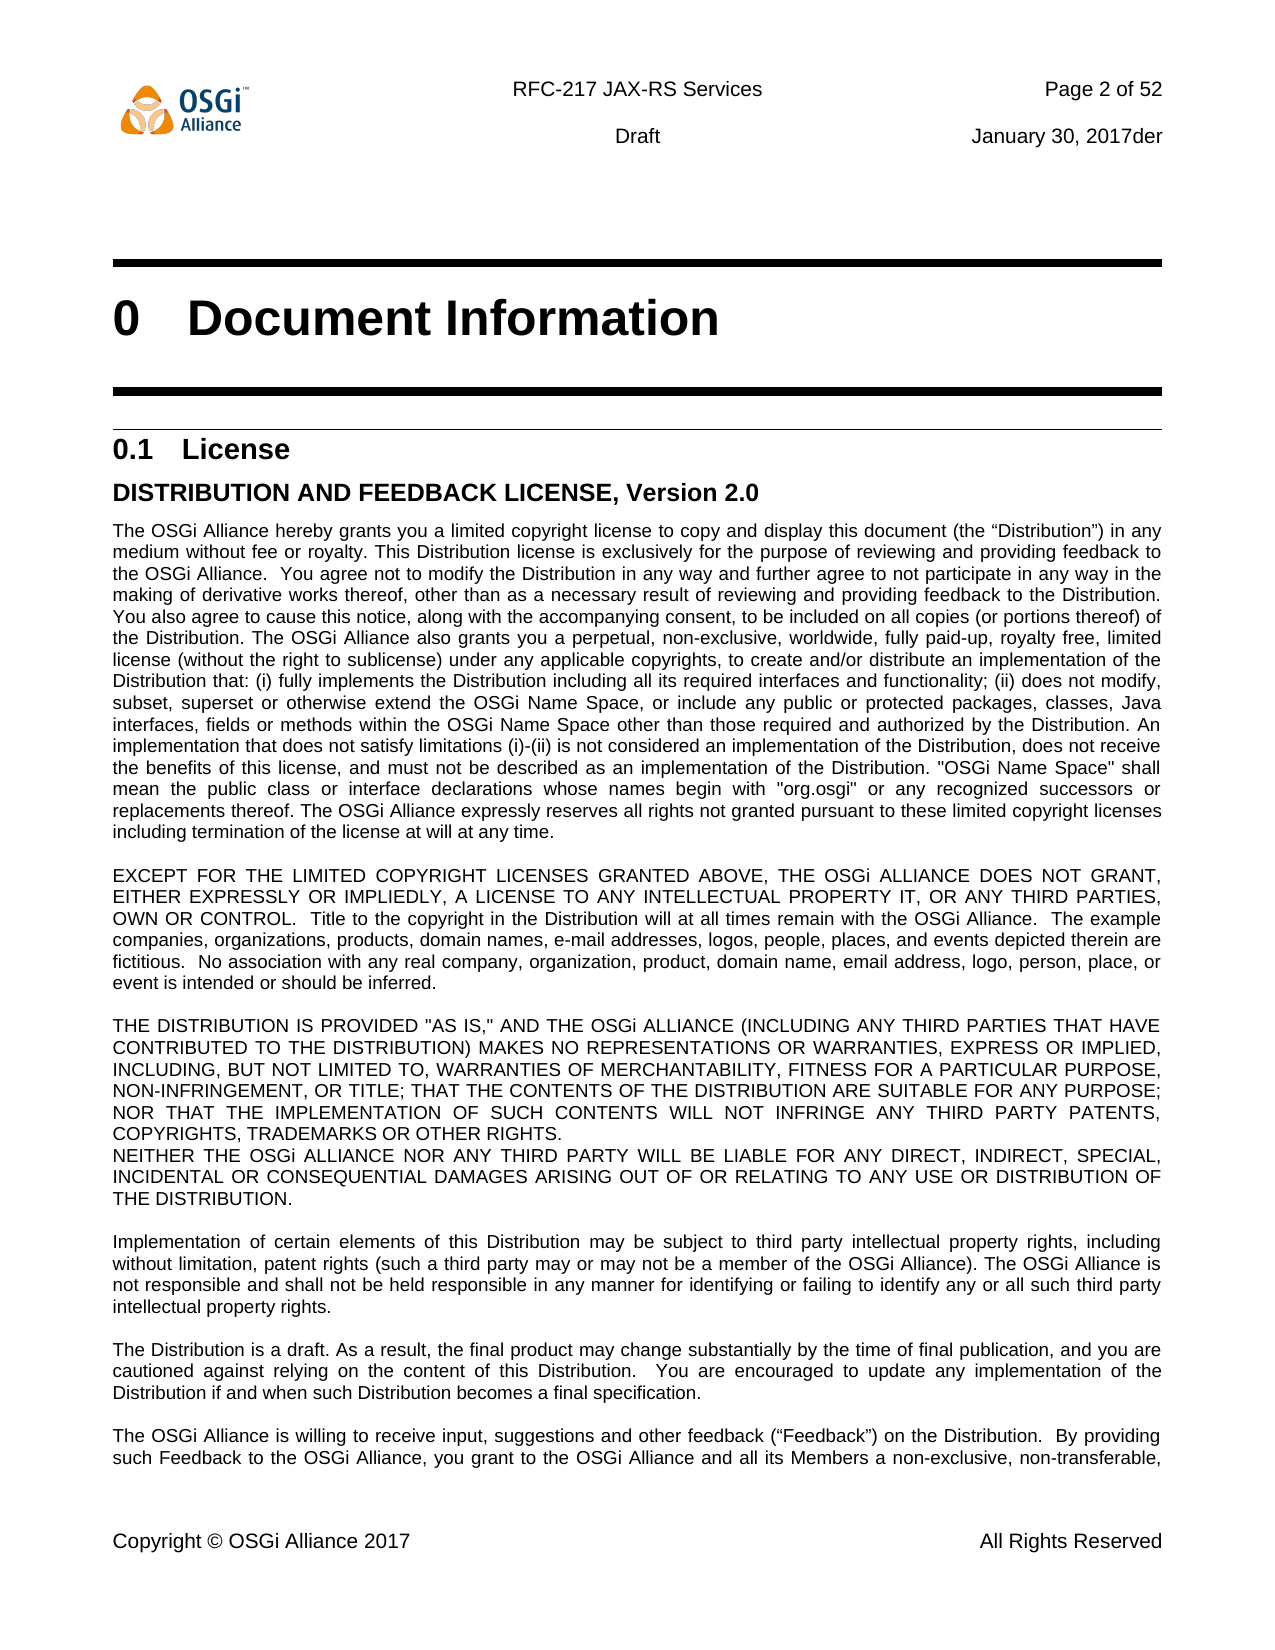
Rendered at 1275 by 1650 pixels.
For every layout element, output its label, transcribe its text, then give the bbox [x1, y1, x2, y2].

subtitle License [112, 430, 1162, 466]
text DISTRIBUTION AND FEEDBACK LICENSE, Version 2.0 [112, 478, 1162, 507]
picture [113, 78, 257, 142]
text The Distribution is a draft. As a result, the final product may change substantially by the time of final publication, and you are cautioned against relying on the content of this Distribution. You are encouraged to update any implementation of the Distribution if and when such Distribution becomes a final specification. [112, 1339, 1162, 1403]
text NEITHER THE OSGi ALLIANCE NOR ANY THIRD PARTY WILL BE LIABLE FOR ANY DIRECT, INDIRECT, SPECIAL, INCIDENTAL OR CONSEQUENTIAL DAMAGES ARISING OUT OF OR RELATING TO ANY USE OR DISTRIBUTION OF THE DISTRIBUTION. [112, 1145, 1162, 1209]
text THE DISTRIBUTION IS PROVIDED "AS IS," AND THE OSGi ALLIANCE (INCLUDING ANY THIRD PARTIES THAT HAVE CONTRIBUTED TO THE DISTRIBUTION) MAKES NO REPRESENTATIONS OR WARRANTIES, EXPRESS OR IMPLIED, INCLUDING, BUT NOT LIMITED TO, WARRANTIES OF MERCHANTABILITY, FITNESS FOR A PARTICULAR PURPOSE, NON-INFRINGEMENT, OR TITLE; THAT THE CONTENTS OF THE DISTRIBUTION ARE SUITABLE FOR ANY PURPOSE; NOR THAT THE IMPLEMENTATION OF SUCH CONTENTS WILL NOT INFRINGE ANY THIRD PARTY PATENTS, COPYRIGHTS, TRADEMARKS OR OTHER RIGHTS. [112, 1015, 1162, 1145]
text Implementation of certain elements of this Distribution may be subject to third party intellectual property rights, including without limitation, patent rights (such a third party may or may not be a member of the OSGi Alliance). The OSGi Alliance is not responsible and shall not be held responsible in any manner for identifying or failing to identify any or all such third party intellectual property rights. [112, 1231, 1162, 1317]
text The OSGi Alliance hereby grants you a limited copyright license to copy and display this document (the “Distribution”) in any medium without fee or royalty. This Distribution license is exclusively for the purpose of reviewing and providing feedback to the OSGi Alliance. You agree not to modify the Distribution in any way and further agree to not participate in any way in the making of derivative works thereof, other than as a necessary result of reviewing and providing feedback to the Distribution. You also agree to cause this notice, along with the accompanying consent, to be included on all copies (or portions thereof) of the Distribution. The OSGi Alliance also grants you a perpetual, non-exclusive, worldwide, fully paid-up, royalty free, limited license (without the right to sublicense) under any applicable copyrights, to create and/or distribute an implementation of the Distribution that: (i) fully implements the Distribution including all its required interfaces and functionality; (ii) does not modify, subset, superset or otherwise extend the OSGi Name Space, or include any public or protected packages, classes, Java interfaces, fields or methods within the OSGi Name Space other than those required and authorized by the Distribution. An implementation that does not satisfy limitations (i)-(ii) is not considered an implementation of the Distribution, does not receive the benefits of this license, and must not be described as an implementation of the Distribution. "OSGi Name Space" shall mean the public class or interface declarations whose names begin with "org.osgi" or any recognized successors or replacements thereof. The OSGi Alliance expressly reserves all rights not granted pursuant to these limited copyright licenses including termination of the license at will at any time. [112, 519, 1162, 843]
subtitle Document Information [112, 260, 1162, 396]
text The OSGi Alliance is willing to receive input, suggestions and other feedback (“Feedback”) on the Distribution. By providing such Feedback to the OSGi Alliance, you grant to the OSGi Alliance and all its Members a non-exclusive, non-transferable, [112, 1425, 1162, 1468]
text EXCEPT FOR THE LIMITED COPYRIGHT LICENSES GRANTED ABOVE, THE OSGi ALLIANCE DOES NOT GRANT, EITHER EXPRESSLY OR IMPLIEDLY, A LICENSE TO ANY INTELLECTUAL PROPERTY IT, OR ANY THIRD PARTIES, OWN OR CONTROL. Title to the copyright in the Distribution will at all times remain with the OSGi Alliance. The example companies, organizations, products, domain names, e-mail addresses, logos, people, places, and events depicted therein are fictitious. No association with any real company, organization, product, domain name, email address, logo, person, place, or event is intended or should be inferred. [112, 864, 1162, 994]
